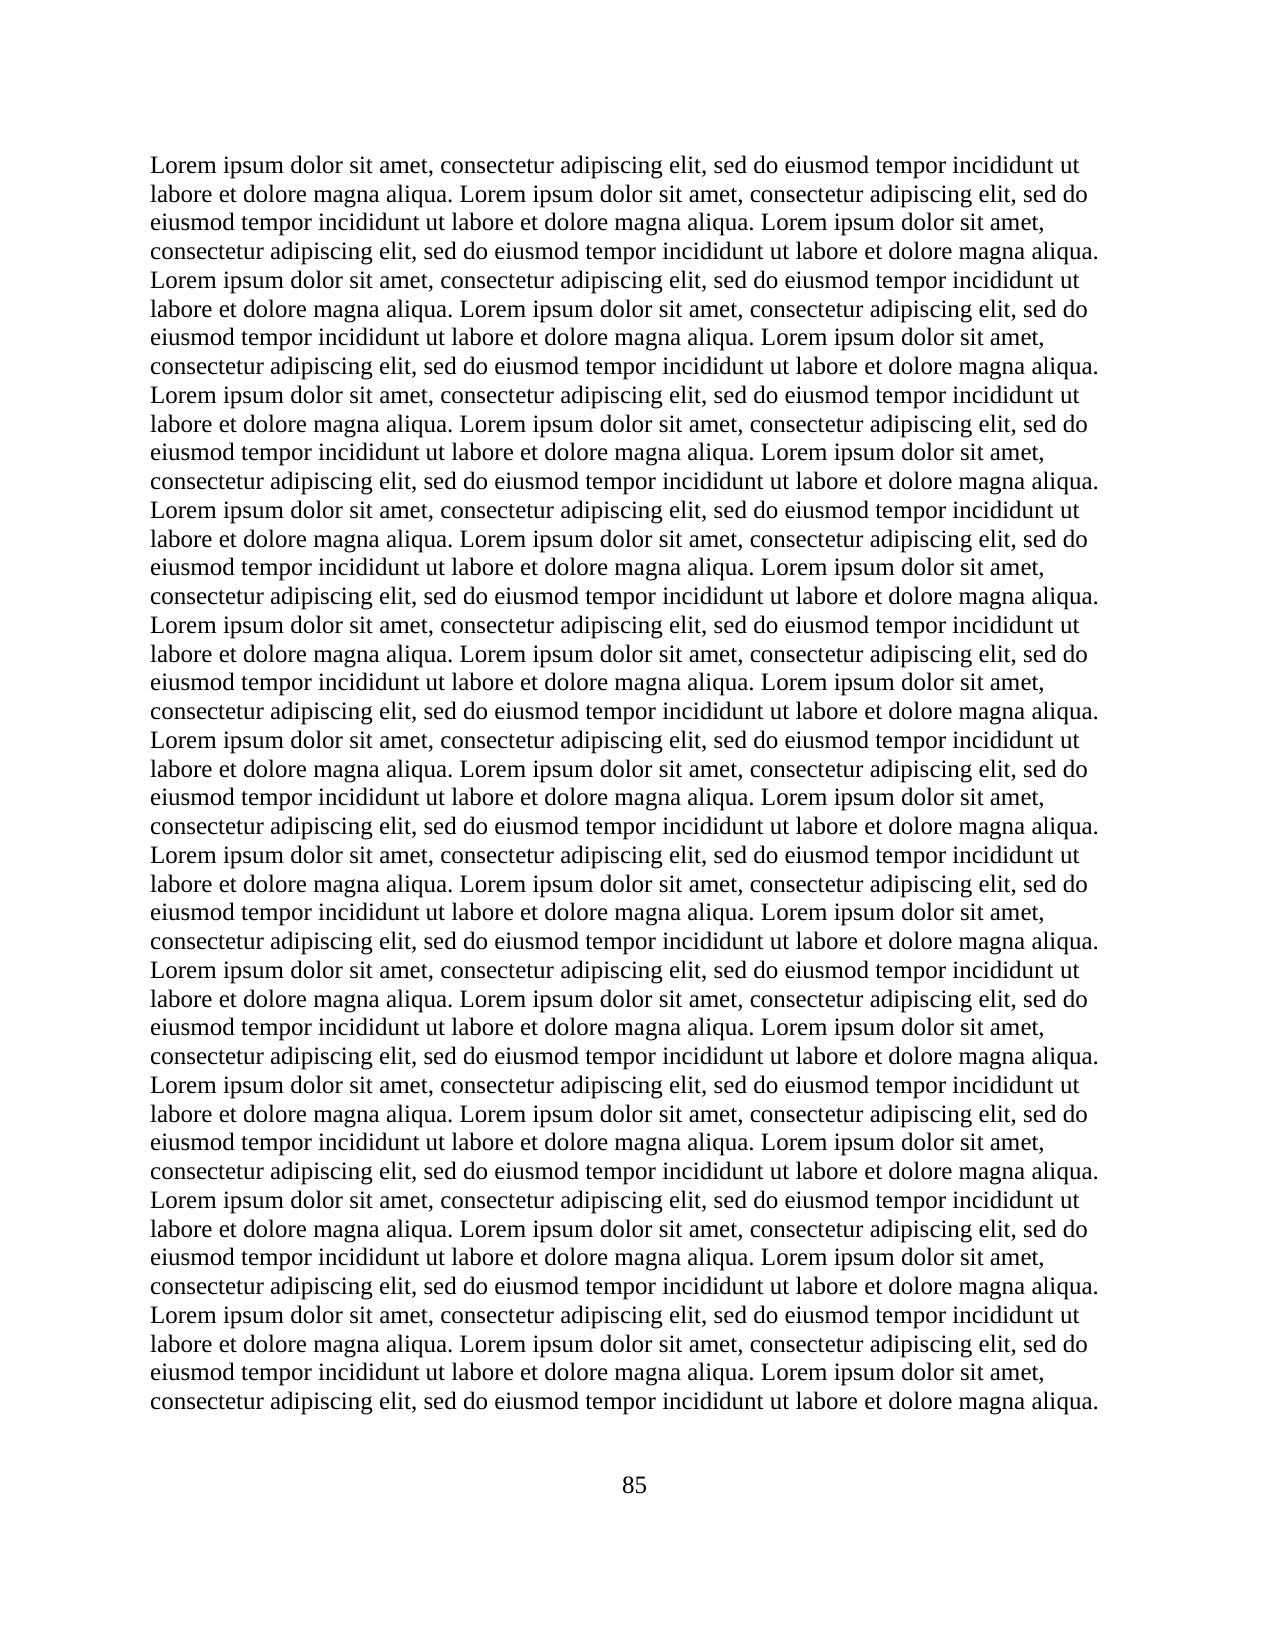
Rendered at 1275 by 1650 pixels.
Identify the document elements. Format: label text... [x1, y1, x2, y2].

text Lorem ipsum dolor sit amet, consectetur adipiscing elit, sed do eiusmod tempor incididunt ut labore et dolore magna aliqua. Lorem ipsum dolor sit amet, consectetur adipiscing elit, sed do eiusmod tempor incididunt ut labore et dolore magna aliqua. Lorem ipsum dolor sit amet, consectetur adipiscing elit, sed do eiusmod tempor incididunt ut labore et dolore magna aliqua. Lorem ipsum dolor sit amet, consectetur adipiscing elit, sed do eiusmod tempor incididunt ut labore et dolore magna aliqua. Lorem ipsum dolor sit amet, consectetur adipiscing elit, sed do eiusmod tempor incididunt ut labore et dolore magna aliqua. Lorem ipsum dolor sit amet, consectetur adipiscing elit, sed do eiusmod tempor incididunt ut labore et dolore magna aliqua. Lorem ipsum dolor sit amet, consectetur adipiscing elit, sed do eiusmod tempor incididunt ut labore et dolore magna aliqua. Lorem ipsum dolor sit amet, consectetur adipiscing elit, sed do eiusmod tempor incididunt ut labore et dolore magna aliqua. Lorem ipsum dolor sit amet, consectetur adipiscing elit, sed do eiusmod tempor incididunt ut labore et dolore magna aliqua. Lorem ipsum dolor sit amet, consectetur adipiscing elit, sed do eiusmod tempor incididunt ut labore et dolore magna aliqua. Lorem ipsum dolor sit amet, consectetur adipiscing elit, sed do eiusmod tempor incididunt ut labore et dolore magna aliqua. Lorem ipsum dolor sit amet, consectetur adipiscing elit, sed do eiusmod tempor incididunt ut labore et dolore magna aliqua. Lorem ipsum dolor sit amet, consectetur adipiscing elit, sed do eiusmod tempor incididunt ut labore et dolore magna aliqua. Lorem ipsum dolor sit amet, consectetur adipiscing elit, sed do eiusmod tempor incididunt ut labore et dolore magna aliqua. Lorem ipsum dolor sit amet, consectetur adipiscing elit, sed do eiusmod tempor incididunt ut labore et dolore magna aliqua. Lorem ipsum dolor sit amet, consectetur adipiscing elit, sed do eiusmod tempor incididunt ut labore et dolore magna aliqua. Lorem ipsum dolor sit amet, consectetur adipiscing elit, sed do eiusmod tempor incididunt ut labore et dolore magna aliqua. Lorem ipsum dolor sit amet, consectetur adipiscing elit, sed do eiusmod tempor incididunt ut labore et dolore magna aliqua. Lorem ipsum dolor sit amet, consectetur adipiscing elit, sed do eiusmod tempor incididunt ut labore et dolore magna aliqua. Lorem ipsum dolor sit amet, consectetur adipiscing elit, sed do eiusmod tempor incididunt ut labore et dolore magna aliqua. Lorem ipsum dolor sit amet, consectetur adipiscing elit, sed do eiusmod tempor incididunt ut labore et dolore magna aliqua. Lorem ipsum dolor sit amet, consectetur adipiscing elit, sed do eiusmod tempor incididunt ut labore et dolore magna aliqua. Lorem ipsum dolor sit amet, consectetur adipiscing elit, sed do eiusmod tempor incididunt ut labore et dolore magna aliqua. Lorem ipsum dolor sit amet, consectetur adipiscing elit, sed do eiusmod tempor incididunt ut labore et dolore magna aliqua. Lorem ipsum dolor sit amet, consectetur adipiscing elit, sed do eiusmod tempor incididunt ut labore et dolore magna aliqua. Lorem ipsum dolor sit amet, consectetur adipiscing elit, sed do eiusmod tempor incididunt ut labore et dolore magna aliqua. Lorem ipsum dolor sit amet, consectetur adipiscing elit, sed do eiusmod tempor incididunt ut labore et dolore magna aliqua. Lorem ipsum dolor sit amet, consectetur adipiscing elit, sed do eiusmod tempor incididunt ut labore et dolore magna aliqua. Lorem ipsum dolor sit amet, consectetur adipiscing elit, sed do eiusmod tempor incididunt ut labore et dolore magna aliqua. Lorem ipsum dolor sit amet, consectetur adipiscing elit, sed do eiusmod tempor incididunt ut labore et dolore magna aliqua. Lorem ipsum dolor sit amet, consectetur adipiscing elit, sed do eiusmod tempor incididunt ut labore et dolore magna aliqua. Lorem ipsum dolor sit amet, consectetur adipiscing elit, sed do eiusmod tempor incididunt ut labore et dolore magna aliqua. Lorem ipsum dolor sit amet, consectetur adipiscing elit, sed do eiusmod tempor incididunt ut labore et dolore magna aliqua. [150, 150, 1125, 1415]
